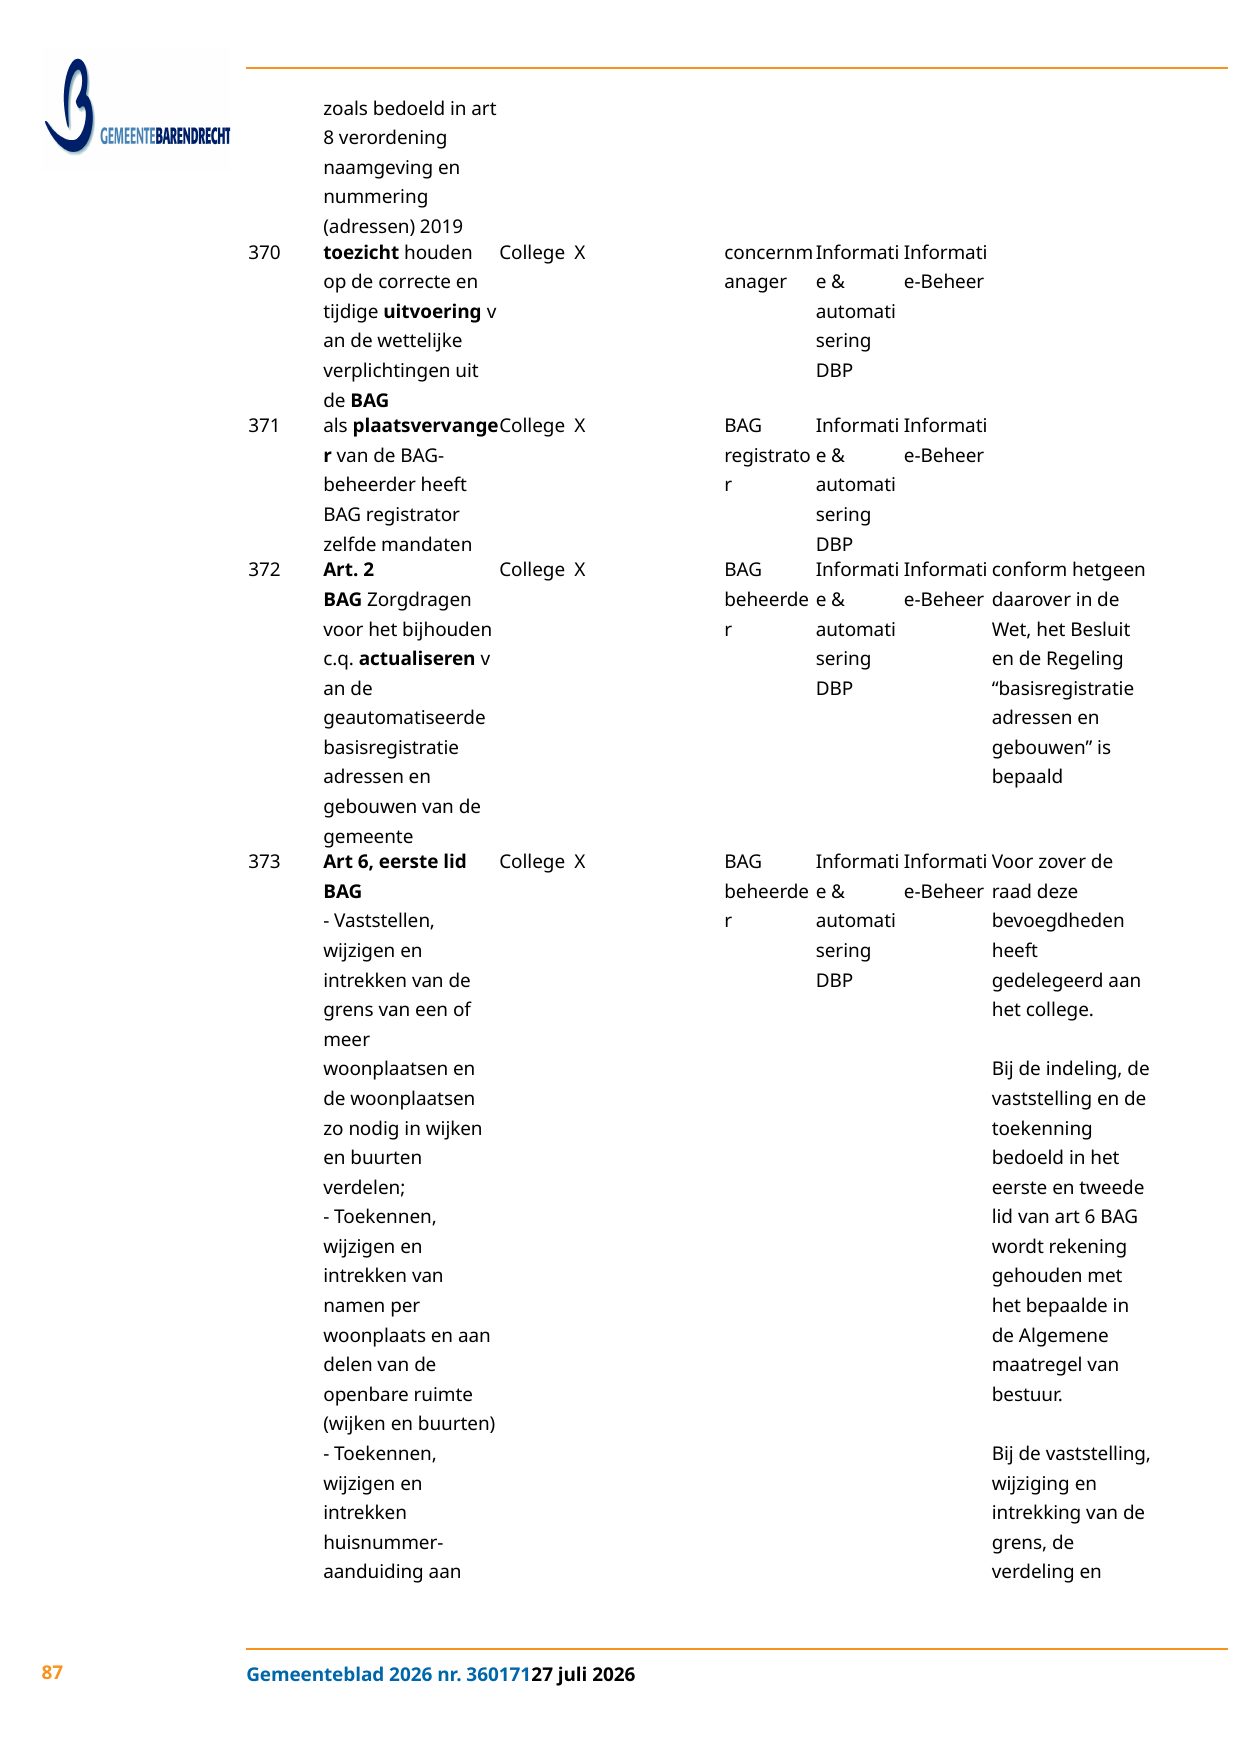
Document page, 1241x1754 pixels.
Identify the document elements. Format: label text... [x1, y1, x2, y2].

table_cell [574, 95, 649, 239]
table_cell toezicht houden op de correcte en tijdige uitvoering van de wettelijke verplichtingen uit de BAG [323, 239, 499, 412]
table_cell [992, 239, 1152, 412]
table_cell College [499, 849, 574, 1584]
table_cell [992, 95, 1152, 239]
table_cell [499, 95, 574, 239]
table_cell BAG beheerder [724, 557, 816, 848]
table_cell BAG registrator [724, 413, 816, 557]
table_cell 373 [248, 849, 323, 1584]
table_cell Informatie & automatisering DBP [816, 849, 904, 1584]
table_cell [649, 413, 724, 557]
table_cell X [574, 239, 649, 412]
table_cell Art. 2 BAG Zorgdragen voor het bijhouden c.q. actualiseren van de geautomatiseerde basisregistratie adressen en gebouwen van de gemeente [323, 557, 499, 848]
table_cell [649, 849, 724, 1584]
table_cell BAG beheerder [724, 849, 816, 1584]
picture [41, 47, 231, 172]
table_cell 370 [248, 239, 323, 412]
table_cell College [499, 239, 574, 412]
table_cell Informatie-Beheer [904, 239, 992, 412]
table_cell Informatie & automatisering DBP [816, 557, 904, 848]
table_cell Voor zover de raad deze bevoegdheden heeft gedelegeerd aan het college. Bij de indeling, de vaststelling en de toekenning bedoeld in het eerste en tweede lid van art 6 BAG wordt rekening gehouden met het bepaalde in de Algemene maatregel van bestuur. Bij de vaststelling, wijziging en intrekking van de grens, de verdeling en [992, 849, 1152, 1584]
table_cell X [574, 849, 649, 1584]
table_cell [649, 557, 724, 848]
table_cell [816, 95, 904, 239]
table_cell College [499, 413, 574, 557]
table_cell Informatie-Beheer [904, 849, 992, 1584]
table_cell Art 6, eerste lid BAG - Vaststellen, wijzigen en intrekken van de grens van een of meer woonplaatsen en de woonplaatsen zo nodig in wijken en buurten verdelen; - Toekennen, wijzigen en intrekken van namen per woonplaats en aan delen van de openbare ruimte (wijken en buurten) - Toekennen, wijzigen en intrekken huisnummer-aanduiding aan [323, 849, 499, 1584]
table_cell [724, 95, 816, 239]
table_cell [992, 413, 1152, 557]
table_cell als plaatsvervanger van de BAG-beheerder heeft BAG registrator zelfde mandaten [323, 413, 499, 557]
table_cell [649, 239, 724, 412]
table_cell conform hetgeen daarover in de Wet, het Besluit en de Regeling “basisregistratie adressen en gebouwen” is bepaald [992, 557, 1152, 848]
table_cell [248, 95, 323, 239]
table_cell X [574, 557, 649, 848]
table_cell 372 [248, 557, 323, 848]
table_cell College [499, 557, 574, 848]
table_cell Informatie & automatisering DBP [816, 239, 904, 412]
table_cell concernmanager [724, 239, 816, 412]
table_cell Informatie & automatisering DBP [816, 413, 904, 557]
table_cell [904, 95, 992, 239]
table_cell Informatie-Beheer [904, 413, 992, 557]
table_cell zoals bedoeld in art 8 verordening naamgeving en nummering (adressen) 2019 [323, 95, 499, 239]
table_cell Informatie-Beheer [904, 557, 992, 848]
table_cell X [574, 413, 649, 557]
table_cell 371 [248, 413, 323, 557]
table_cell [649, 95, 724, 239]
